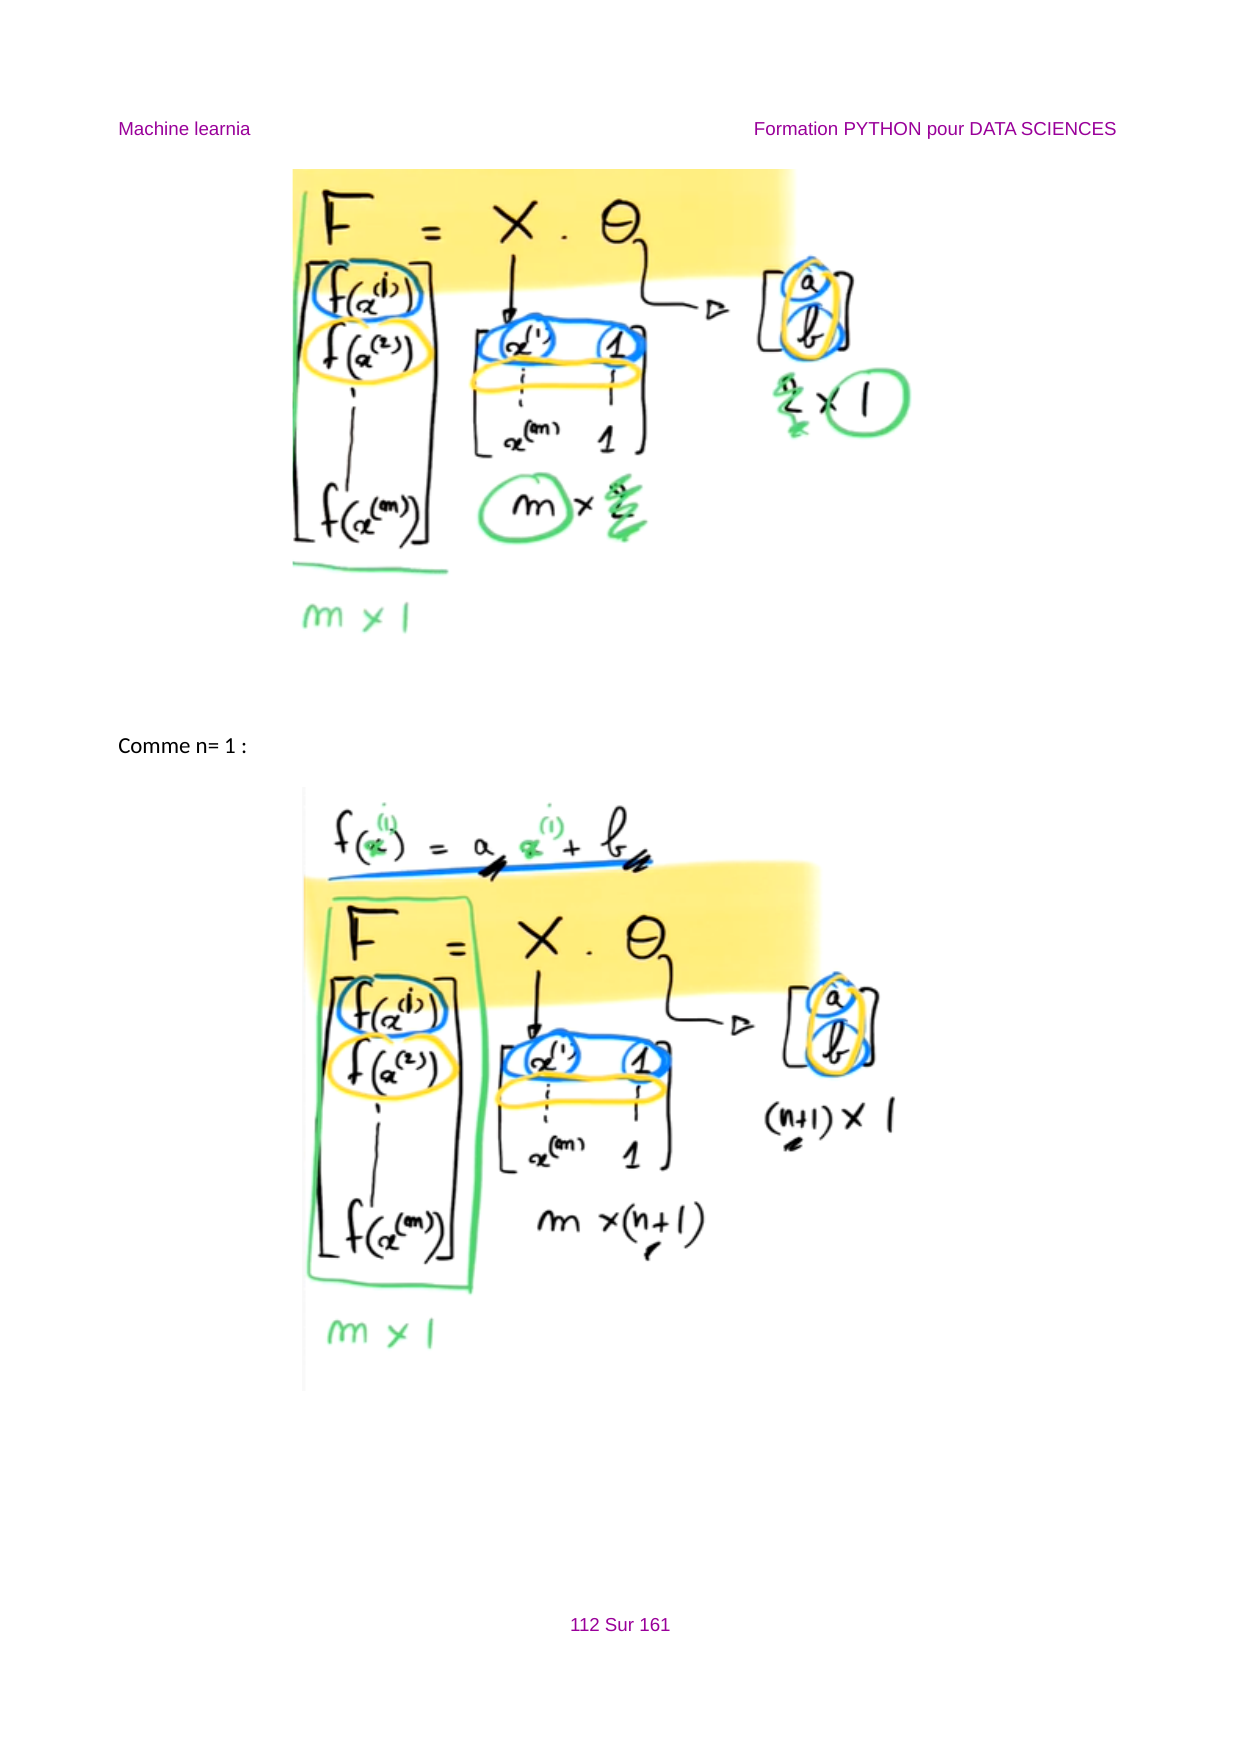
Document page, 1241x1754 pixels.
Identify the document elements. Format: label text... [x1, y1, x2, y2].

text Comme n= 1 : [118, 732, 1122, 760]
picture [302, 787, 938, 1391]
picture [292, 169, 948, 704]
